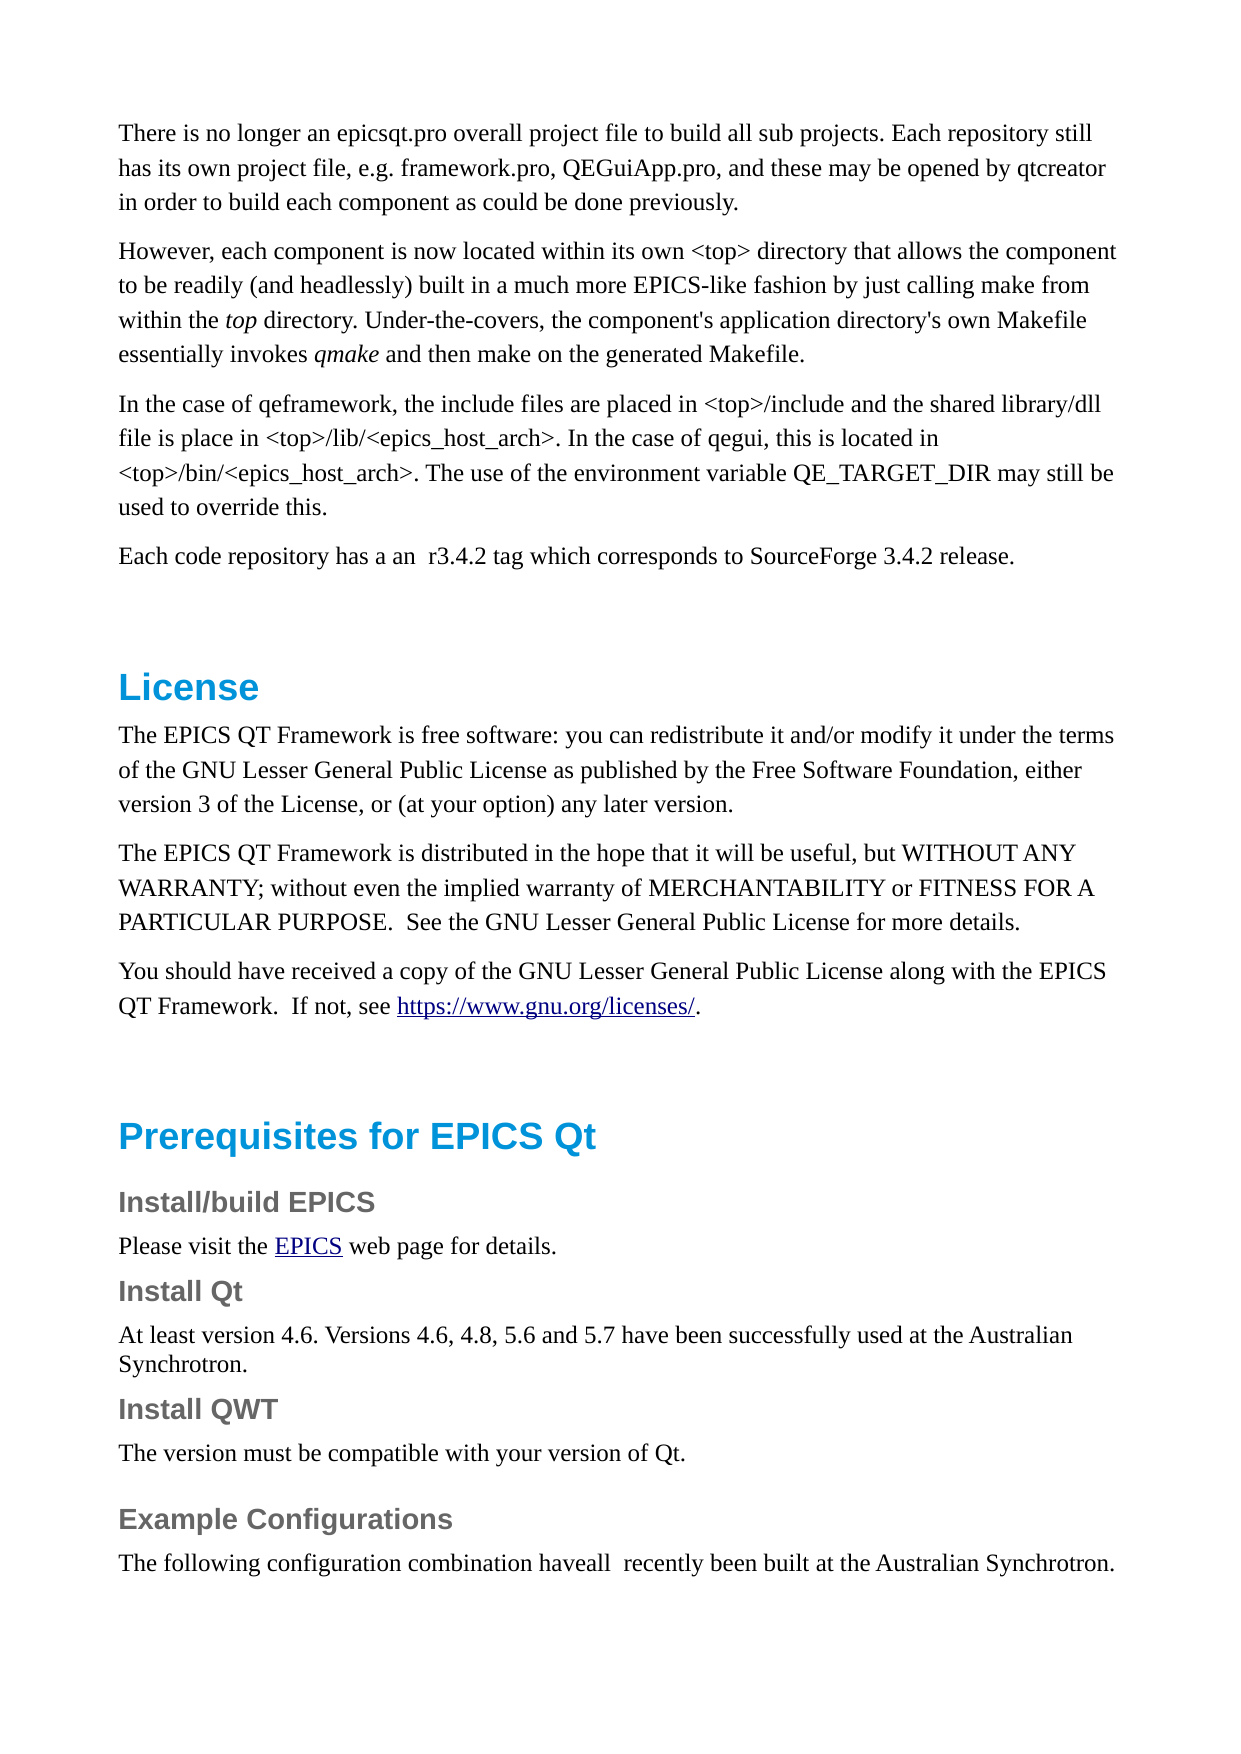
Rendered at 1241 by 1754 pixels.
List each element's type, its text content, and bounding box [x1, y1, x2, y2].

text At least version 4.6. Versions 4.6, 4.8, 5.6 and 5.7 have been successfully used at the Australian Synchrotron. [118, 1320, 1122, 1378]
text The following configuration combination haveall recently been built at the Australian Synchrotron. [118, 1548, 1122, 1577]
text You should have received a copy of the GNU Lesser General Public License along with the EPICS QT Framework. If not, see https://www.gnu.org/licenses/. [118, 956, 1122, 1020]
subtitle Prerequisites for EPICS Qt [118, 1114, 1122, 1158]
text Please visit the EPICS web page for details. [118, 1231, 1122, 1259]
text In the case of qeframework, the include files are placed in <top>/include and the shared library/dll file is place in <top>/lib/<epics_host_arch>. In the case of qegui, this is located in <top>/bin/<epics_host_arch>. The use of the environment variable QE_TARGET_DIR may still be used to override this. [118, 389, 1122, 521]
subtitle Install Qt [118, 1274, 1122, 1308]
text The EPICS QT Framework is distributed in the hope that it will be useful, but WITHOUT ANY WARRANTY; without even the implied warranty of MERCHANTABILITY or FITNESS FOR A PARTICULAR PURPOSE. See the GNU Lesser General Public License for more details. [118, 838, 1122, 936]
text The version must be compatible with your version of Qt. [118, 1438, 1122, 1467]
subtitle License [118, 664, 1122, 708]
text The EPICS QT Framework is free software: you can redistribute it and/or modify it under the terms of the GNU Lesser General Public License as published by the Free Software Foundation, either version 3 of the License, or (at your option) any later version. [118, 720, 1122, 818]
subtitle Install QWT [118, 1392, 1122, 1426]
text There is no longer an epicsqt.pro overall project file to build all sub projects. Each repository still has its own project file, e.g. framework.pro, QEGuiApp.pro, and these may be opened by qtcreator in order to build each component as could be done previously. [118, 118, 1122, 216]
subtitle Example Configurations [118, 1502, 1122, 1536]
subtitle Install/build EPICS [118, 1185, 1122, 1218]
text Each code repository has a an r3.4.2 tag which corresponds to SourceForge 3.4.2 release. [118, 541, 1122, 570]
text However, each component is now located within its own <top> directory that allows the component to be readily (and headlessly) built in a much more EPICS-like fashion by just calling make from within the top directory. Under-the-covers, the component's application directory's own Makefile essentially invokes qmake and then make on the generated Makefile. [118, 236, 1122, 368]
